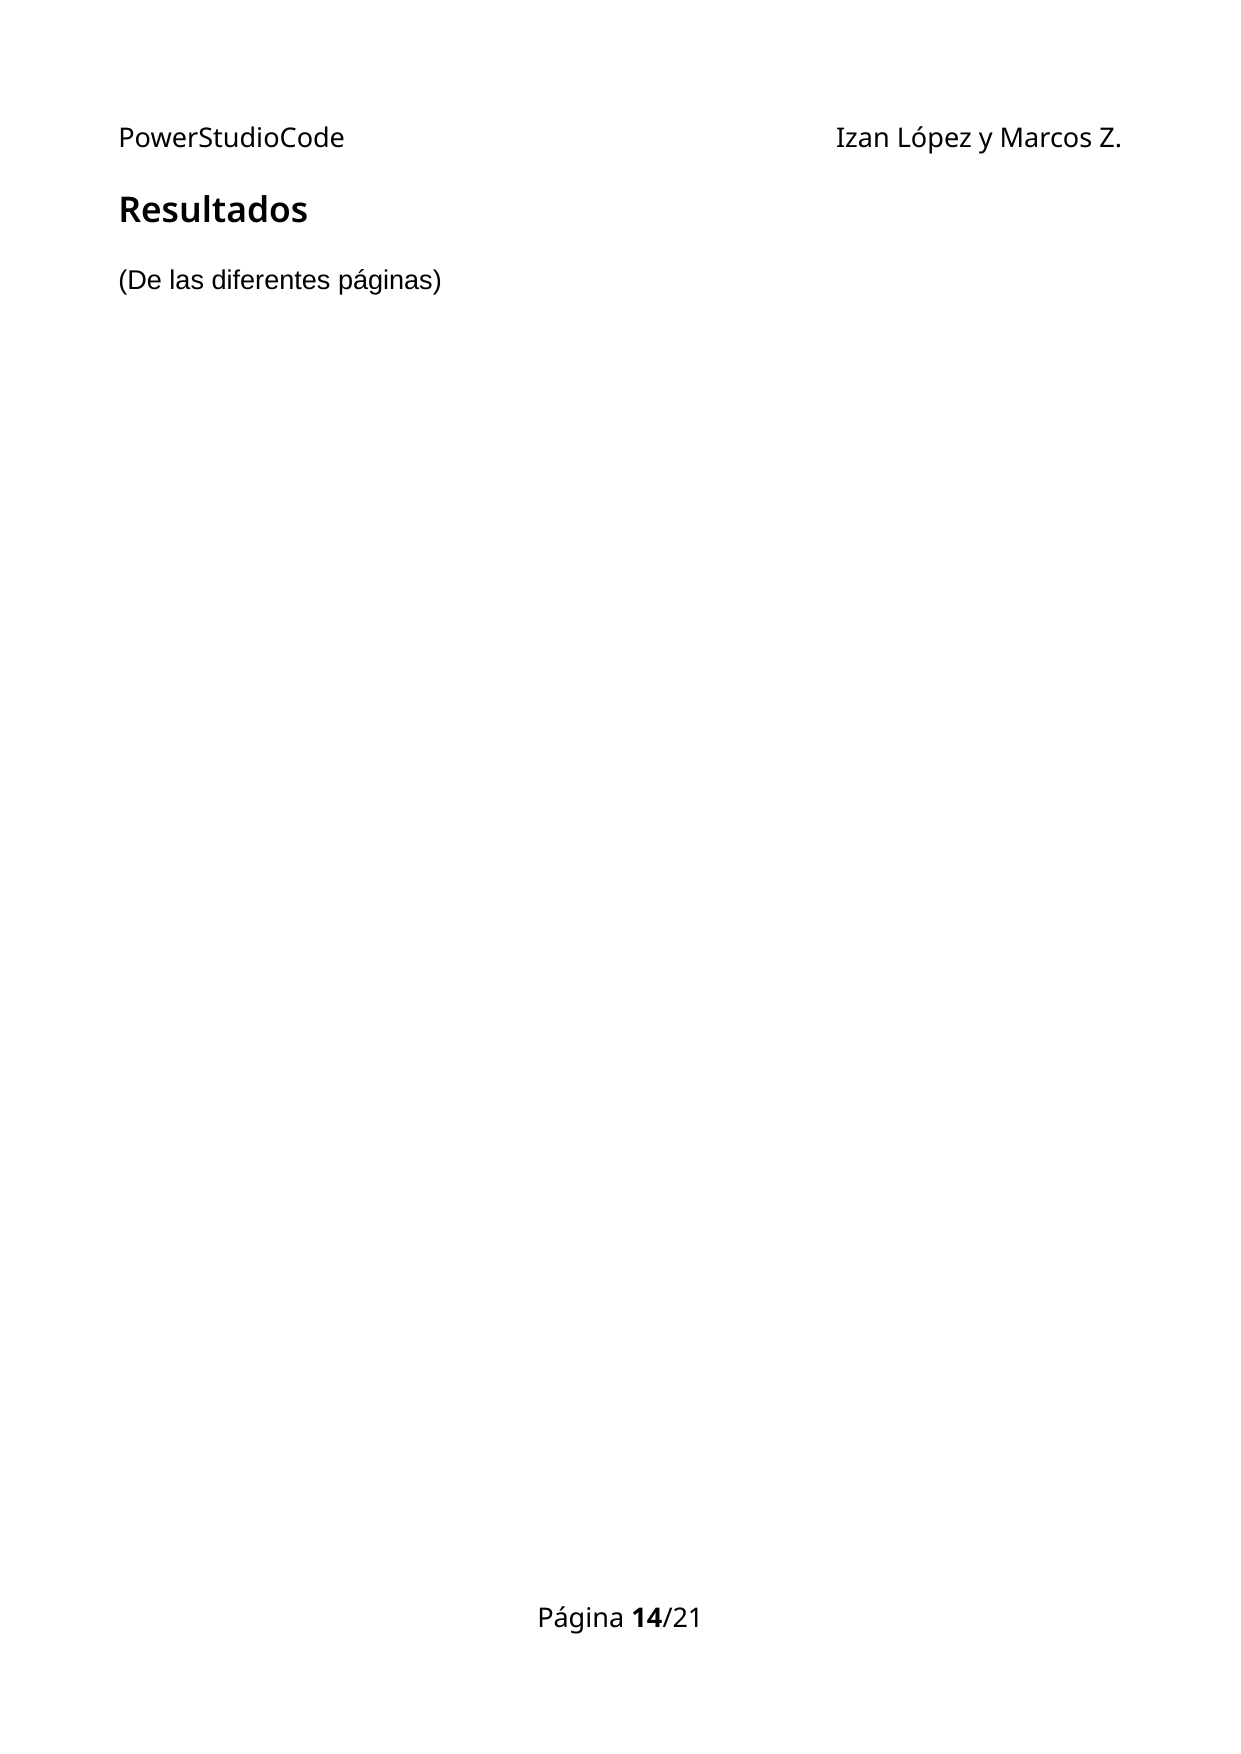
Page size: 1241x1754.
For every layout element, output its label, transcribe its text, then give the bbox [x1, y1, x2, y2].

subtitle Resultados [118, 184, 1122, 233]
text (De las diferentes páginas) [118, 264, 1122, 295]
